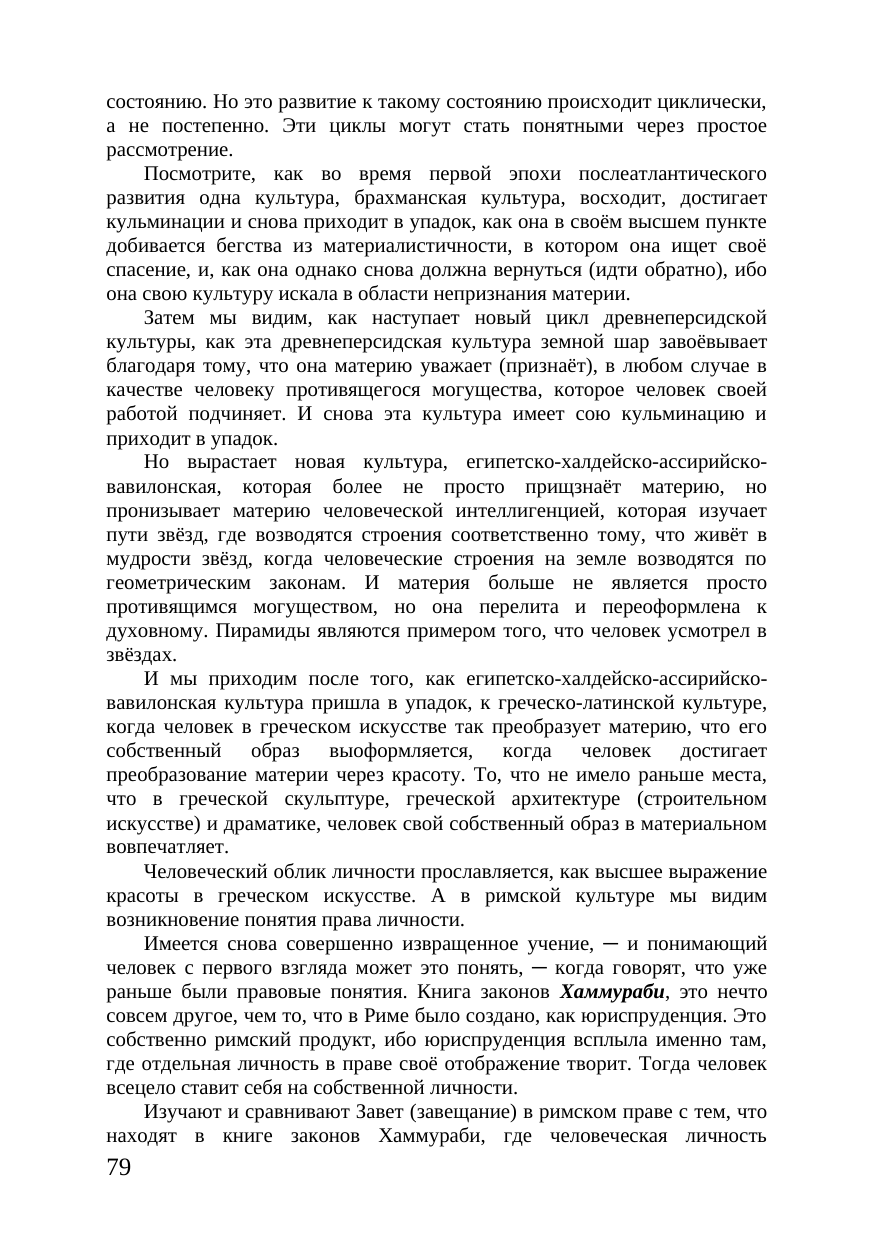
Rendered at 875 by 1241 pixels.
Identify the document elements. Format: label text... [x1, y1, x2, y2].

text И мы приходим после того, как египетско-халдейско-ассирийско-вавилонская культура пришла в упадок, к греческо-латинской культуре, когда человек в греческом искусстве так преобразует материю, что его собственный образ выоформляется, когда человек достигает преобразование материи через красоту. То, что не имело раньше места, что в греческой скульптуре, греческой архитектуре (строительном искусстве) и драматике, человек свой собственный образ в материальном вовпечатляет. [106, 666, 768, 858]
text Имеется снова совершенно извращенное учение, ─ и понимающий человек с первого взгляда может это понять, ─ когда говорят, что уже раньше были правовые понятия. Книга законов Хаммураби, это нечто совсем другое, чем то, что в Риме было создано, как юриспруденция. Это собственно римский продукт, ибо юриспруденция всплыла именно там, где отдельная личность в праве своё отображение творит. Тогда человек всецело ставит себя на собственной личности. [106, 931, 768, 1099]
text Но вырастает новая культура, египетско-халдейско-ассирийско-вавилонская, которая более не просто прищзнаёт материю, но пронизывает материю человеческой интеллигенцией, которая изучает пути звёзд, где возводятся строения соответственно тому, что живёт в мудрости звёзд, когда человеческие строения на земле возводятся по геометрическим законам. И материя больше не является просто противящимся могуществом, но она перелита и переоформлена к духовному. Пирамиды являются примером того, что человек усмотрел в звёздах. [106, 449, 768, 666]
text Изучают и сравнивают Завет (завещание) в римском праве с тем, что находят в книге законов Хаммураби, где человеческая личность [106, 1099, 768, 1147]
text Человеческий облик личности прославляется, как высшее выражение красоты в греческом искусстве. А в римской культуре мы видим возникновение понятия права личности. [106, 858, 768, 931]
text состоянию. Но это развитие к такому состоянию происходит циклически, а не постепенно. Эти циклы могут стать понятными через простое рассмотрение. [106, 88, 768, 161]
text Затем мы видим, как наступает новый цикл древнеперсидской культуры, как эта древнеперсидская культура земной шар завоёвывает благодаря тому, что она материю уважает (признаёт), в любом случае в качестве человеку противящегося могущества, которое человек своей работой подчиняет. И снова эта культура имеет сою кульминацию и приходит в упадок. [106, 305, 768, 449]
text Посмотрите, как во время первой эпохи послеатлантического развития одна культура, брахманская культура, восходит, достигает кульминации и снова приходит в упадок, как она в своём высшем пункте добивается бегства из материалистичности, в котором она ищет своё спасение, и, как она однако снова должна вернуться (идти обратно), ибо она свою культуру искала в области непризнания материи. [106, 161, 768, 305]
